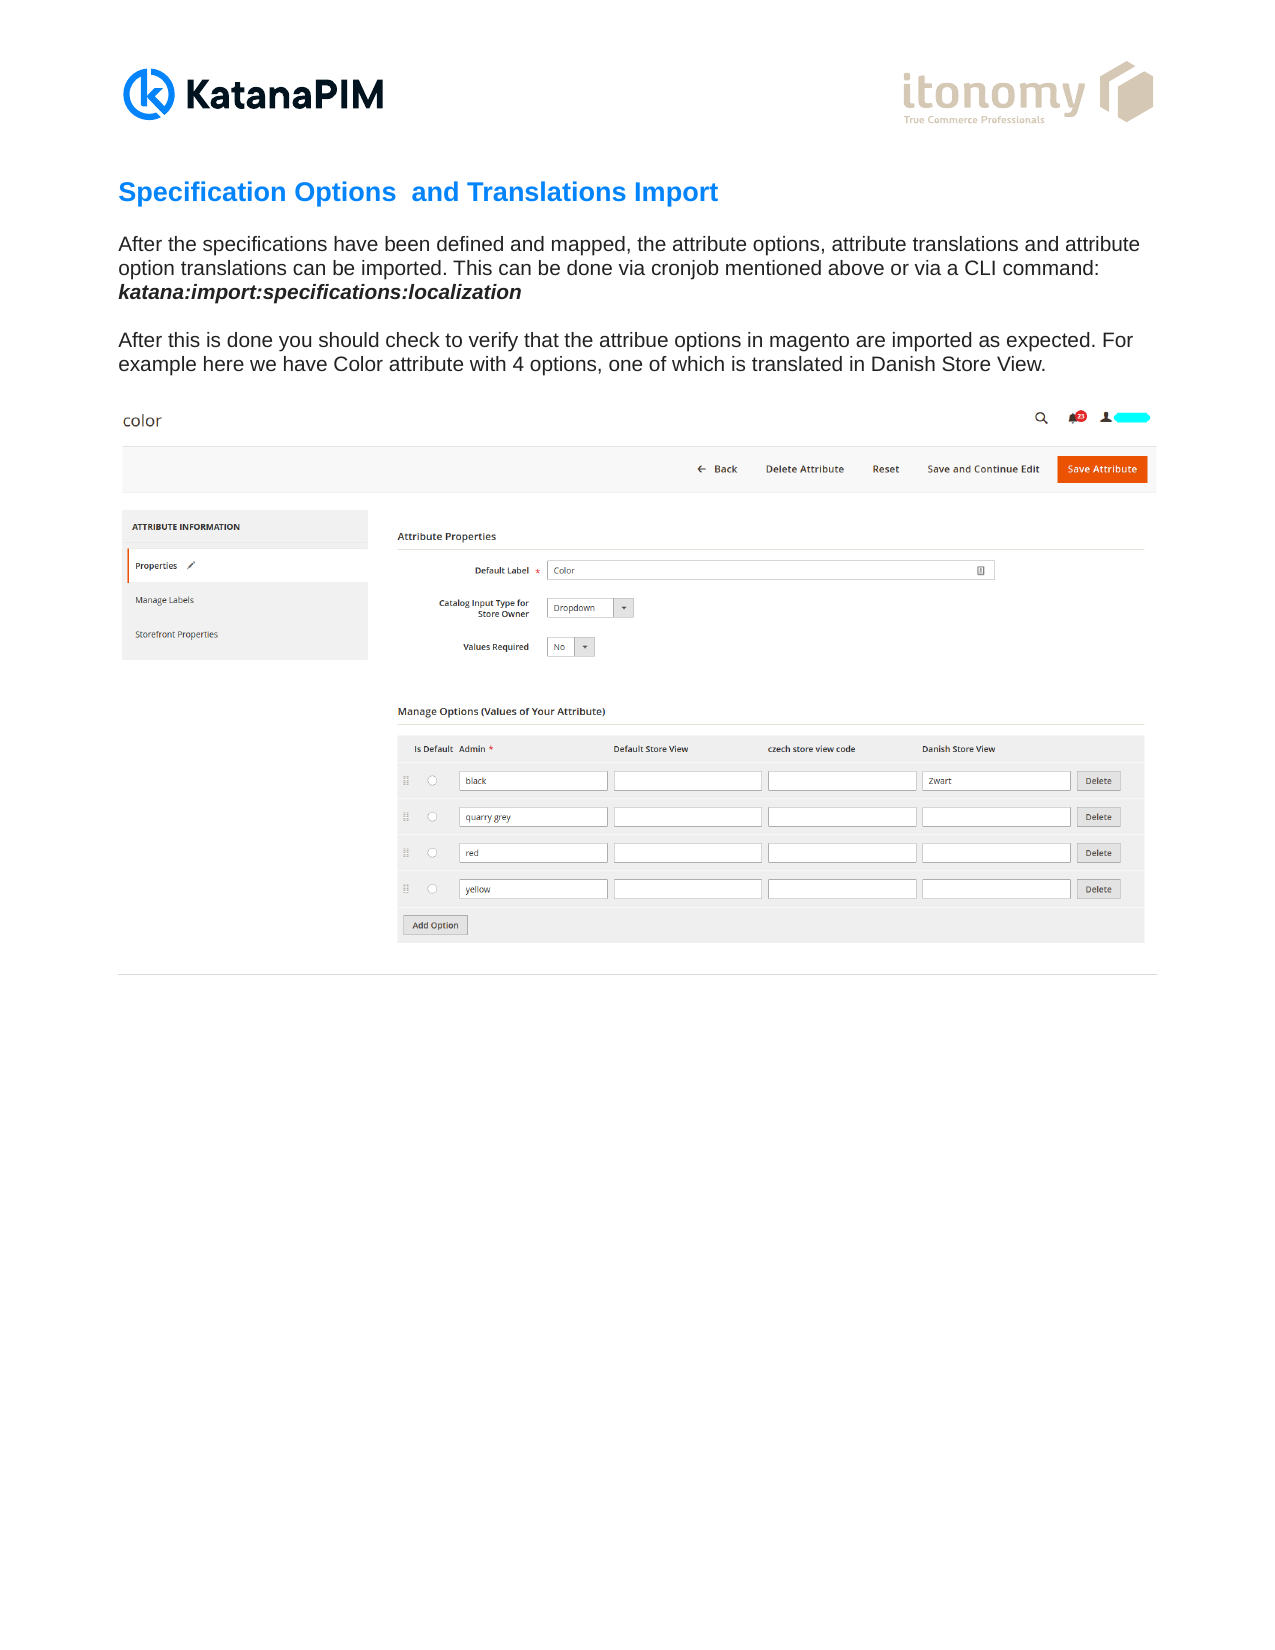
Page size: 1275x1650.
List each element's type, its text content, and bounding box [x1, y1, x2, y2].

text After this is done you should check to verify that the attribue options in magento are imported as expected. For example here we have Color attribute with 4 options, one of which is translated in Danish Store View. [118, 327, 1157, 399]
text Specification Options and Translations Import [118, 176, 1157, 208]
picture [118, 399, 1157, 975]
text After the specifications have been defined and mapped, the attribute options, attribute translations and attribute option translations can be imported. This can be done via cronjob mentioned above or via a CLI command: katana:import:specifications:localization [118, 232, 1157, 303]
